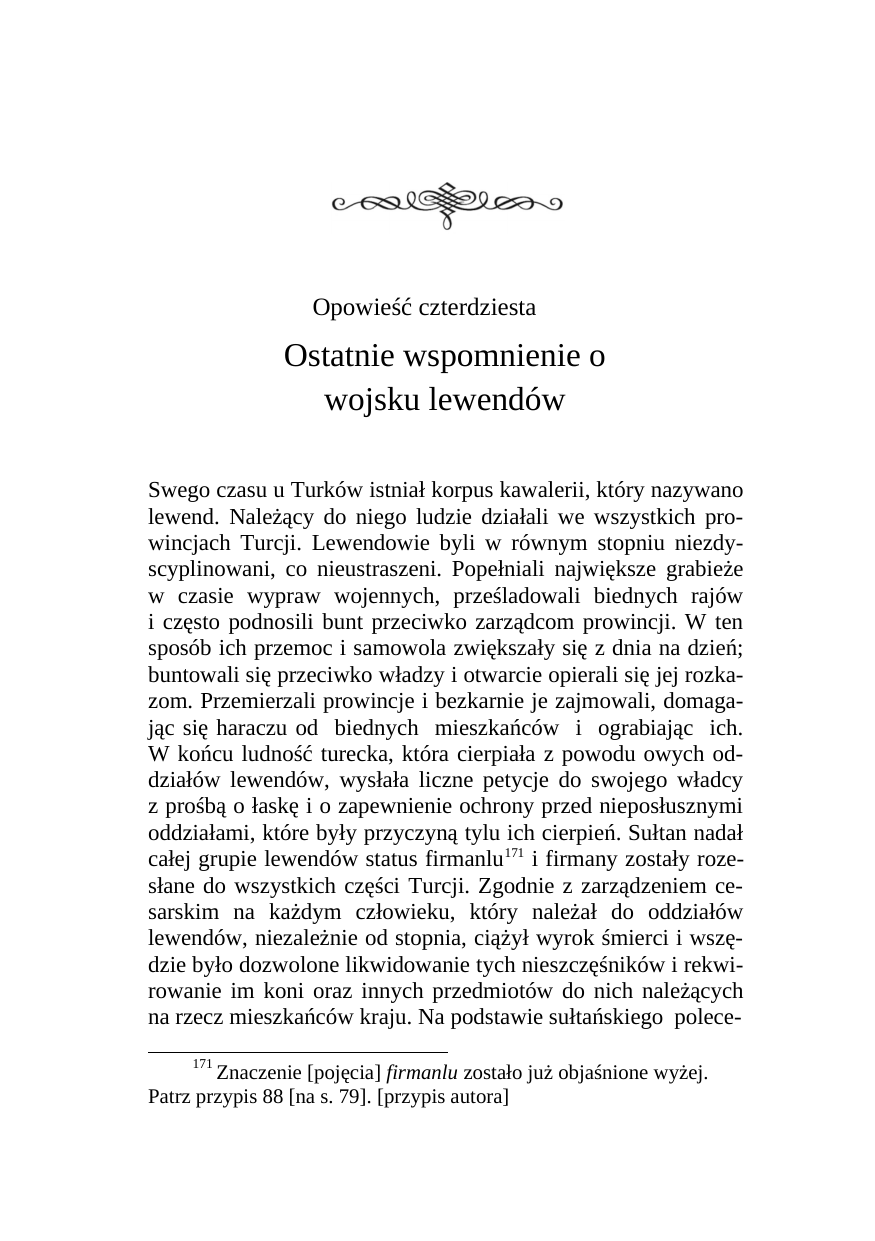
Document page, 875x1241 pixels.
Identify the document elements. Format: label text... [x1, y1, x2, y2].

text Ostatnie wspomnienie o wojsku lewendów [239, 335, 650, 418]
text Opowieść czterdziesta [312, 292, 755, 321]
text 171 Znaczenie [pojęcia] firmanlu zostało już objaśnione wyżej. Patrz przypis 88 [na s. 79]. [przypis autora] [148, 1051, 726, 1108]
text Swego czasu u Turków istniał korpus kawalerii, który nazywano lewend. Należący do niego ludzie działali we wszystkich pro- wincjach Turcji. Lewendowie byli w równym stopniu niezdy- scyplinowani, co nieustraszeni. Popełniali największe grabieże w czasie wypraw wojennych, prześladowali biednych rajów i często podnosili bunt przeciwko zarządcom prowincji. W ten sposób ich przemoc i samowola zwiększały się z dnia na dzień; buntowali się przeciwko władzy i otwarcie opierali się jej rozka- zom. Przemierzali prowincje i bezkarnie je zajmowali, domaga- jąc się haraczu od biednych mieszkańców i ograbiając ich. W końcu ludność turecka, która cierpiała z powodu owych od- działów lewendów, wysłała liczne petycje do swojego władcy z prośbą o łaskę i o zapewnienie ochrony przed nieposłusznymi oddziałami, które były przyczyną tylu ich cierpień. Sułtan nadał całej grupie lewendów status firmanlu171 i firmany zostały roze- słane do wszystkich części Turcji. Zgodnie z zarządzeniem ce- sarskim na każdym człowieku, który należał do oddziałów lewendów, niezależnie od stopnia, ciążył wyrok śmierci i wszę- dzie było dozwolone likwidowanie tych nieszczęśników i rekwi- rowanie im koni oraz innych przedmiotów do nich należących na rzecz mieszkańców kraju. Na podstawie sułtańskiego polece- [148, 476, 744, 1030]
picture [331, 182, 566, 234]
